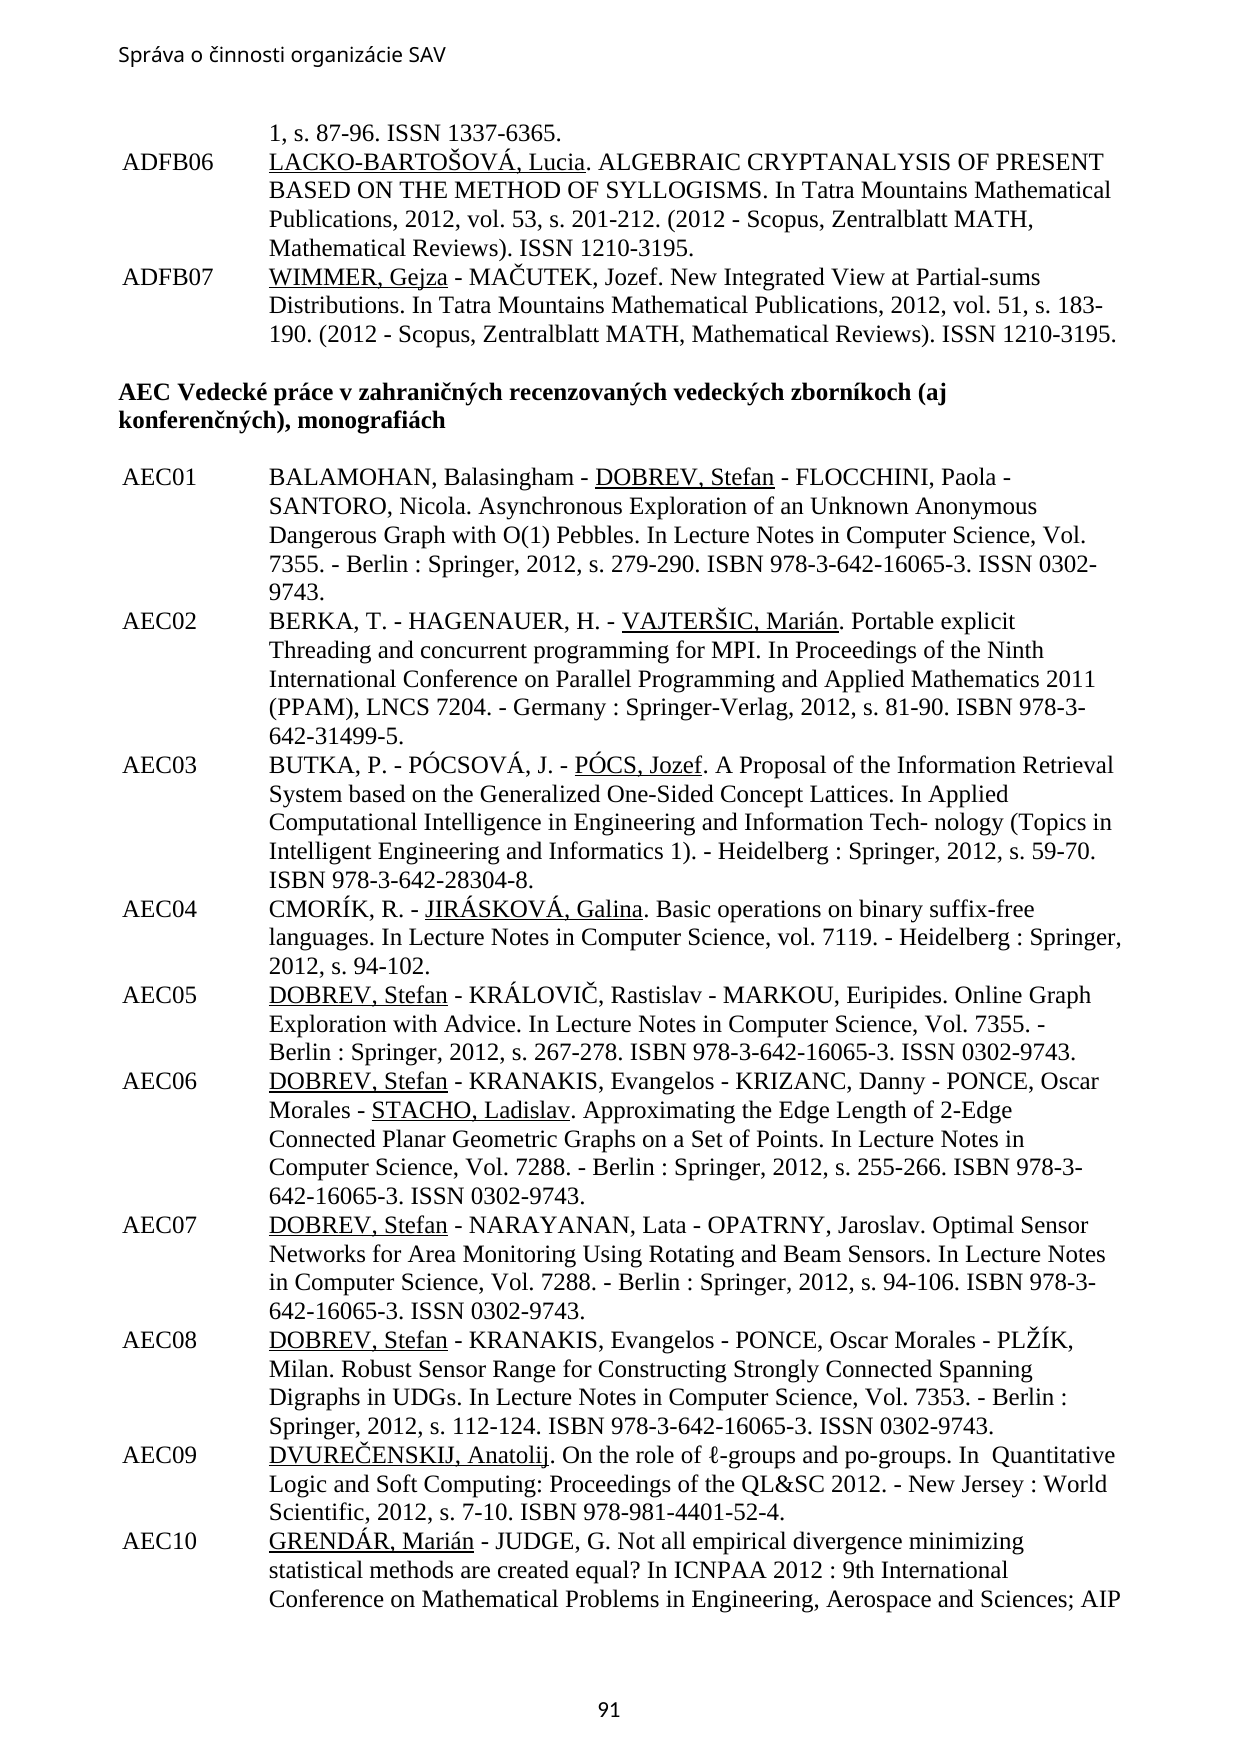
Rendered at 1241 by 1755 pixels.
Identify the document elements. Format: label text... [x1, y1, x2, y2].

table_cell [122, 118, 269, 147]
table_cell DOBREV, Stefan - KRANAKIS, Evangelos - KRIZANC, Danny - PONCE, Oscar Morales - STACHO, Ladislav. Approximating the Edge Length of 2-Edge Connected Planar Geometric Graphs on a Set of Points. In Lecture Notes in Computer Science, Vol. 7288. - Berlin : Springer, 2012, s. 255-266. ISBN 978-3-642-16065-3. ISSN 0302-9743. [269, 1066, 1122, 1210]
table_cell AEC07 [122, 1210, 269, 1325]
table_cell AEC09 [122, 1440, 269, 1526]
table_cell AEC10 [122, 1526, 269, 1612]
table_cell AEC06 [122, 1066, 269, 1210]
table_cell DOBREV, Stefan - KRANAKIS, Evangelos - PONCE, Oscar Morales - PLŽÍK, Milan. Robust Sensor Range for Constructing Strongly Connected Spanning Digraphs in UDGs. In Lecture Notes in Computer Science, Vol. 7353. - Berlin : Springer, 2012, s. 112-124. ISBN 978-3-642-16065-3. ISSN 0302-9743. [269, 1325, 1122, 1440]
table_cell AEC02 [122, 606, 269, 750]
text AEC Vedecké práce v zahraničných recenzovaných vedeckých zborníkoch (aj konferenčných), monografiách [118, 348, 1122, 462]
table_cell AEC04 [122, 894, 269, 980]
table_cell AEC08 [122, 1325, 269, 1440]
table_header BALAMOHAN, Balasingham - DOBREV, Stefan - FLOCCHINI, Paola - SANTORO, Nicola. Asynchronous Exploration of an Unknown Anonymous Dangerous Graph with O(1) Pebbles. In Lecture Notes in Computer Science, Vol. 7355. - Berlin : Springer, 2012, s. 279-290. ISBN 978-3-642-16065-3. ISSN 0302-9743. [269, 463, 1122, 606]
table_cell DVUREČENSKIJ, Anatolij. On the role of ℓ-groups and po-groups. In Quantitative Logic and Soft Computing: Proceedings of the QL&SC 2012. - New Jersey : World Scientific, 2012, s. 7-10. ISBN 978-981-4401-52-4. [269, 1440, 1122, 1526]
table_cell DOBREV, Stefan - NARAYANAN, Lata - OPATRNY, Jaroslav. Optimal Sensor Networks for Area Monitoring Using Rotating and Beam Sensors. In Lecture Notes in Computer Science, Vol. 7288. - Berlin : Springer, 2012, s. 94-106. ISBN 978-3-642-16065-3. ISSN 0302-9743. [269, 1210, 1122, 1325]
table_cell AEC05 [122, 980, 269, 1066]
table_cell WIMMER, Gejza - MAČUTEK, Jozef. New Integrated View at Partial-sums Distributions. In Tatra Mountains Mathematical Publications, 2012, vol. 51, s. 183-190. (2012 - Scopus, Zentralblatt MATH, Mathematical Reviews). ISSN 1210-3195. [269, 262, 1122, 348]
table_cell LACKO-BARTOŠOVÁ, Lucia. ALGEBRAIC CRYPTANALYSIS OF PRESENT BASED ON THE METHOD OF SYLLOGISMS. In Tatra Mountains Mathematical Publications, 2012, vol. 53, s. 201-212. (2012 - Scopus, Zentralblatt MATH, Mathematical Reviews). ISSN 1210-3195. [269, 147, 1122, 262]
table_cell AEC03 [122, 750, 269, 894]
table_cell BUTKA, P. - PÓCSOVÁ, J. - PÓCS, Jozef. A Proposal of the Information Retrieval System based on the Generalized One-Sided Concept Lattices. In Applied Computational Intelligence in Engineering and Information Tech- nology (Topics in Intelligent Engineering and Informatics 1). - Heidelberg : Springer, 2012, s. 59-70. ISBN 978-3-642-28304-8. [269, 750, 1122, 894]
table_cell 1, s. 87-96. ISSN 1337-6365. [269, 118, 1122, 147]
table_header AEC01 [122, 463, 269, 606]
table_cell ADFB06 [122, 147, 269, 262]
table_cell ADFB07 [122, 262, 269, 348]
table_cell GRENDÁR, Marián - JUDGE, G. Not all empirical divergence minimizing statistical methods are created equal? In ICNPAA 2012 : 9th International Conference on Mathematical Problems in Engineering, Aerospace and Sciences; AIP [269, 1526, 1122, 1612]
table_cell DOBREV, Stefan - KRÁLOVIČ, Rastislav - MARKOU, Euripides. Online Graph Exploration with Advice. In Lecture Notes in Computer Science, Vol. 7355. - Berlin : Springer, 2012, s. 267-278. ISBN 978-3-642-16065-3. ISSN 0302-9743. [269, 980, 1122, 1066]
table_cell CMORÍK, R. - JIRÁSKOVÁ, Galina. Basic operations on binary suffix-free languages. In Lecture Notes in Computer Science, vol. 7119. - Heidelberg : Springer, 2012, s. 94-102. [269, 894, 1122, 980]
table_cell BERKA, T. - HAGENAUER, H. - VAJTERŠIC, Marián. Portable explicit Threading and concurrent programming for MPI. In Proceedings of the Ninth International Conference on Parallel Programming and Applied Mathematics 2011 (PPAM), LNCS 7204. - Germany : Springer-Verlag, 2012, s. 81-90. ISBN 978-3-642-31499-5. [269, 606, 1122, 750]
